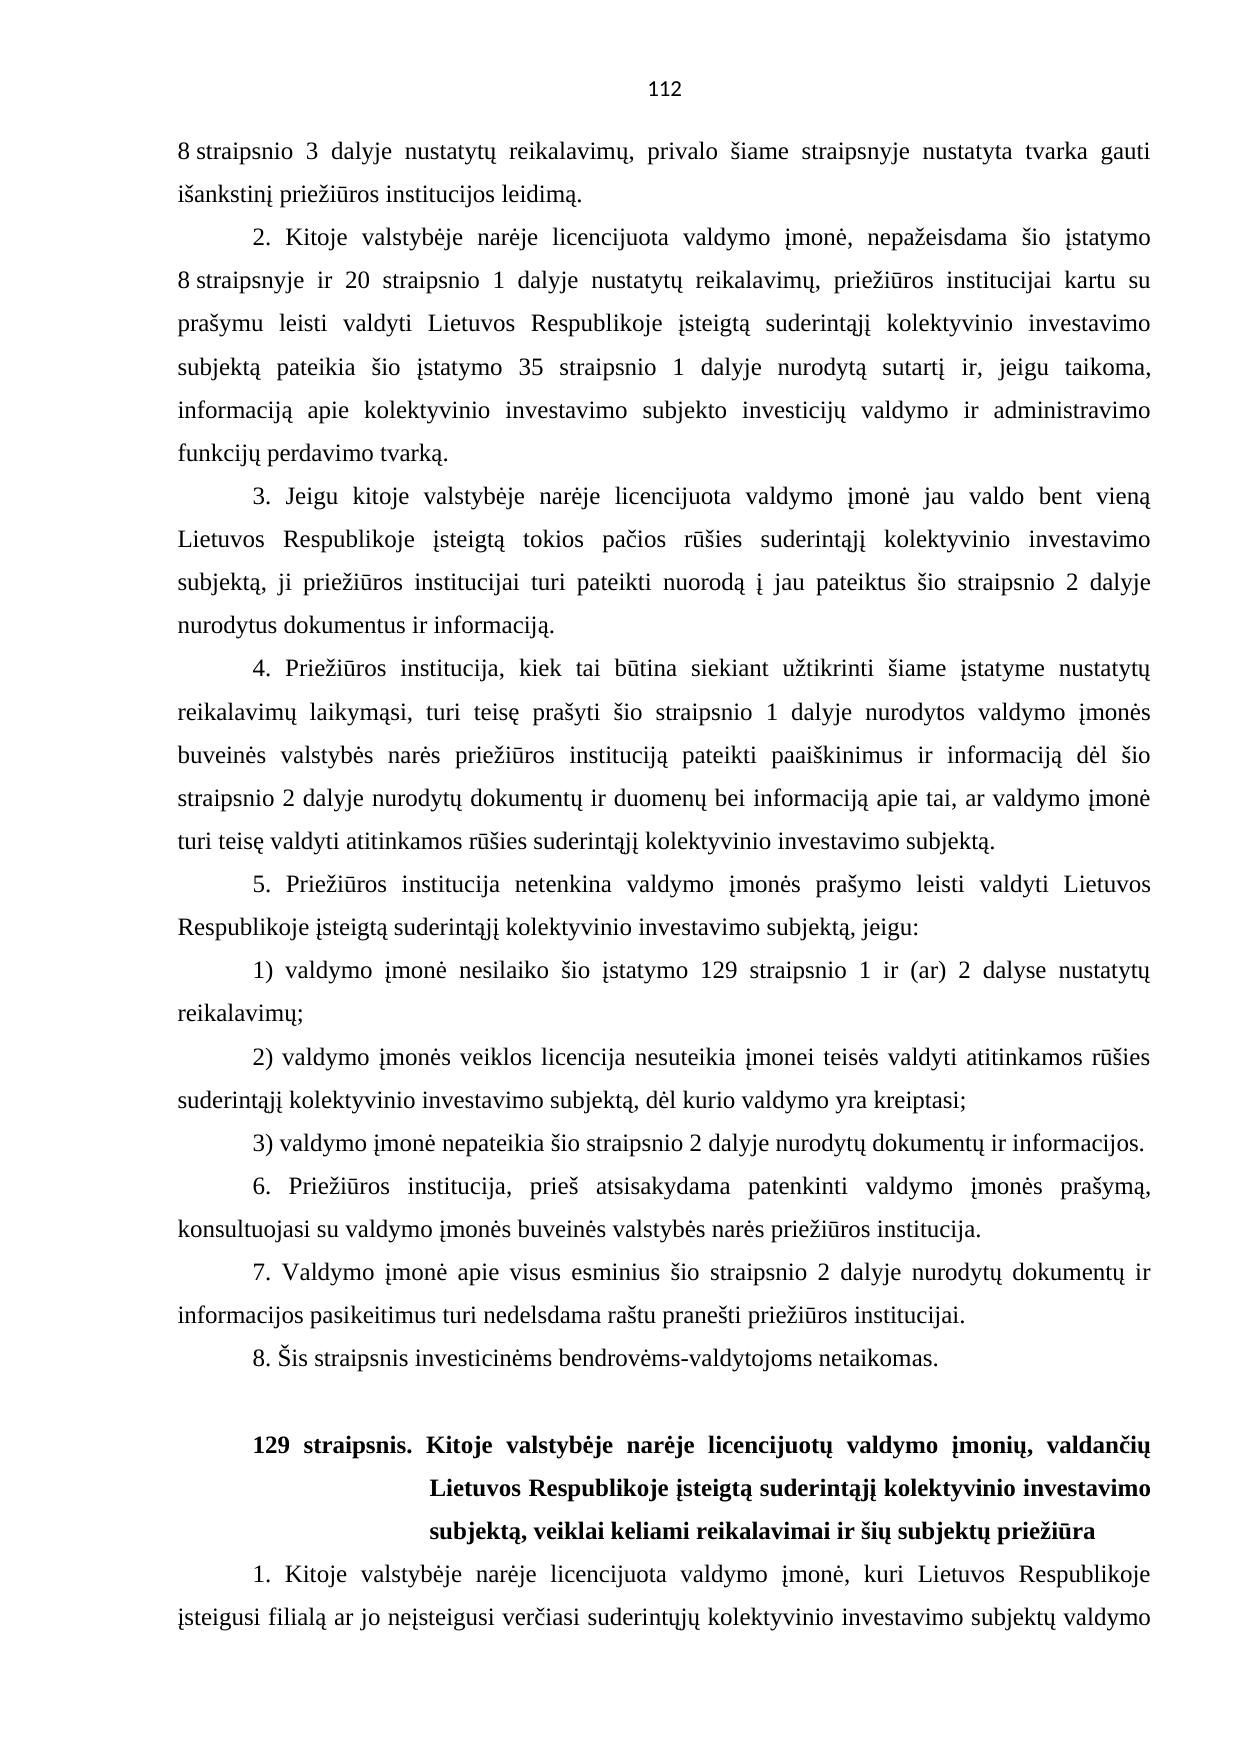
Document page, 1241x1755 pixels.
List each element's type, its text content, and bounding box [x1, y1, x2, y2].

text 3. Jeigu kitoje valstybėje narėje licencijuota valdymo įmonė jau valdo bent vieną Lietuvos Respublikoje įsteigtą tokios pačios rūšies suderintąjį kolektyvinio investavimo subjektą, ji priežiūros institucijai turi pateikti nuorodą į jau pateiktus šio straipsnio 2 dalyje nurodytus dokumentus ir informaciją. [177, 481, 1152, 639]
text 1. Kitoje valstybėje narėje licencijuota valdymo įmonė, kuri Lietuvos Respublikoje įsteigusi filialą ar jo neįsteigusi verčiasi suderintųjų kolektyvinio investavimo subjektų valdymo [177, 1559, 1152, 1631]
text 1) valdymo įmonė nesilaiko šio įstatymo 129 straipsnio 1 ir (ar) 2 dalyse nustatytų reikalavimų; [177, 955, 1152, 1027]
text 7. Valdymo įmonė apie visus esminius šio straipsnio 2 dalyje nurodytų dokumentų ir informacijos pasikeitimus turi nedelsdama raštu pranešti priežiūros institucijai. [177, 1257, 1152, 1329]
text 2. Kitoje valstybėje narėje licencijuota valdymo įmonė, nepažeisdama šio įstatymo 8 straipsnyje ir 20 straipsnio 1 dalyje nustatytų reikalavimų, priežiūros institucijai kartu su prašymu leisti valdyti Lietuvos Respublikoje įsteigtą suderintąjį kolektyvinio investavimo subjektą pateikia šio įstatymo 35 straipsnio 1 dalyje nurodytą sutartį ir, jeigu taikoma, informaciją apie kolektyvinio investavimo subjekto investicijų valdymo ir administravimo funkcijų perdavimo tvarką. [177, 222, 1152, 467]
text 8. Šis straipsnis investicinėms bendrovėms-valdytojoms netaikomas. [177, 1343, 1152, 1372]
text 3) valdymo įmonė nepateikia šio straipsnio 2 dalyje nurodytų dokumentų ir informacijos. [177, 1128, 1152, 1157]
text 6. Priežiūros institucija, prieš atsisakydama patenkinti valdymo įmonės prašymą, konsultuojasi su valdymo įmonės buveinės valstybės narės priežiūros institucija. [177, 1171, 1152, 1243]
text 129 straipsnis. Kitoje valstybėje narėje licencijuotų valdymo įmonių, valdančių Lietuvos Respublikoje įsteigtą suderintąjį kolektyvinio investavimo subjektą, veiklai keliami reikalavimai ir šių subjektų priežiūra [252, 1430, 1152, 1545]
text 5. Priežiūros institucija netenkina valdymo įmonės prašymo leisti valdyti Lietuvos Respublikoje įsteigtą suderintąjį kolektyvinio investavimo subjektą, jeigu: [177, 869, 1152, 941]
text 8 straipsnio 3 dalyje nustatytų reikalavimų, privalo šiame straipsnyje nustatyta tvarka gauti išankstinį priežiūros institucijos leidimą. [177, 136, 1152, 208]
text 4. Priežiūros institucija, kiek tai būtina siekiant užtikrinti šiame įstatyme nustatytų reikalavimų laikymąsi, turi teisę prašyti šio straipsnio 1 dalyje nurodytos valdymo įmonės buveinės valstybės narės priežiūros instituciją pateikti paaiškinimus ir informaciją dėl šio straipsnio 2 dalyje nurodytų dokumentų ir duomenų bei informaciją apie tai, ar valdymo įmonė turi teisę valdyti atitinkamos rūšies suderintąjį kolektyvinio investavimo subjektą. [177, 653, 1152, 855]
text 2) valdymo įmonės veiklos licencija nesuteikia įmonei teisės valdyti atitinkamos rūšies suderintąjį kolektyvinio investavimo subjektą, dėl kurio valdymo yra kreiptasi; [177, 1042, 1152, 1113]
